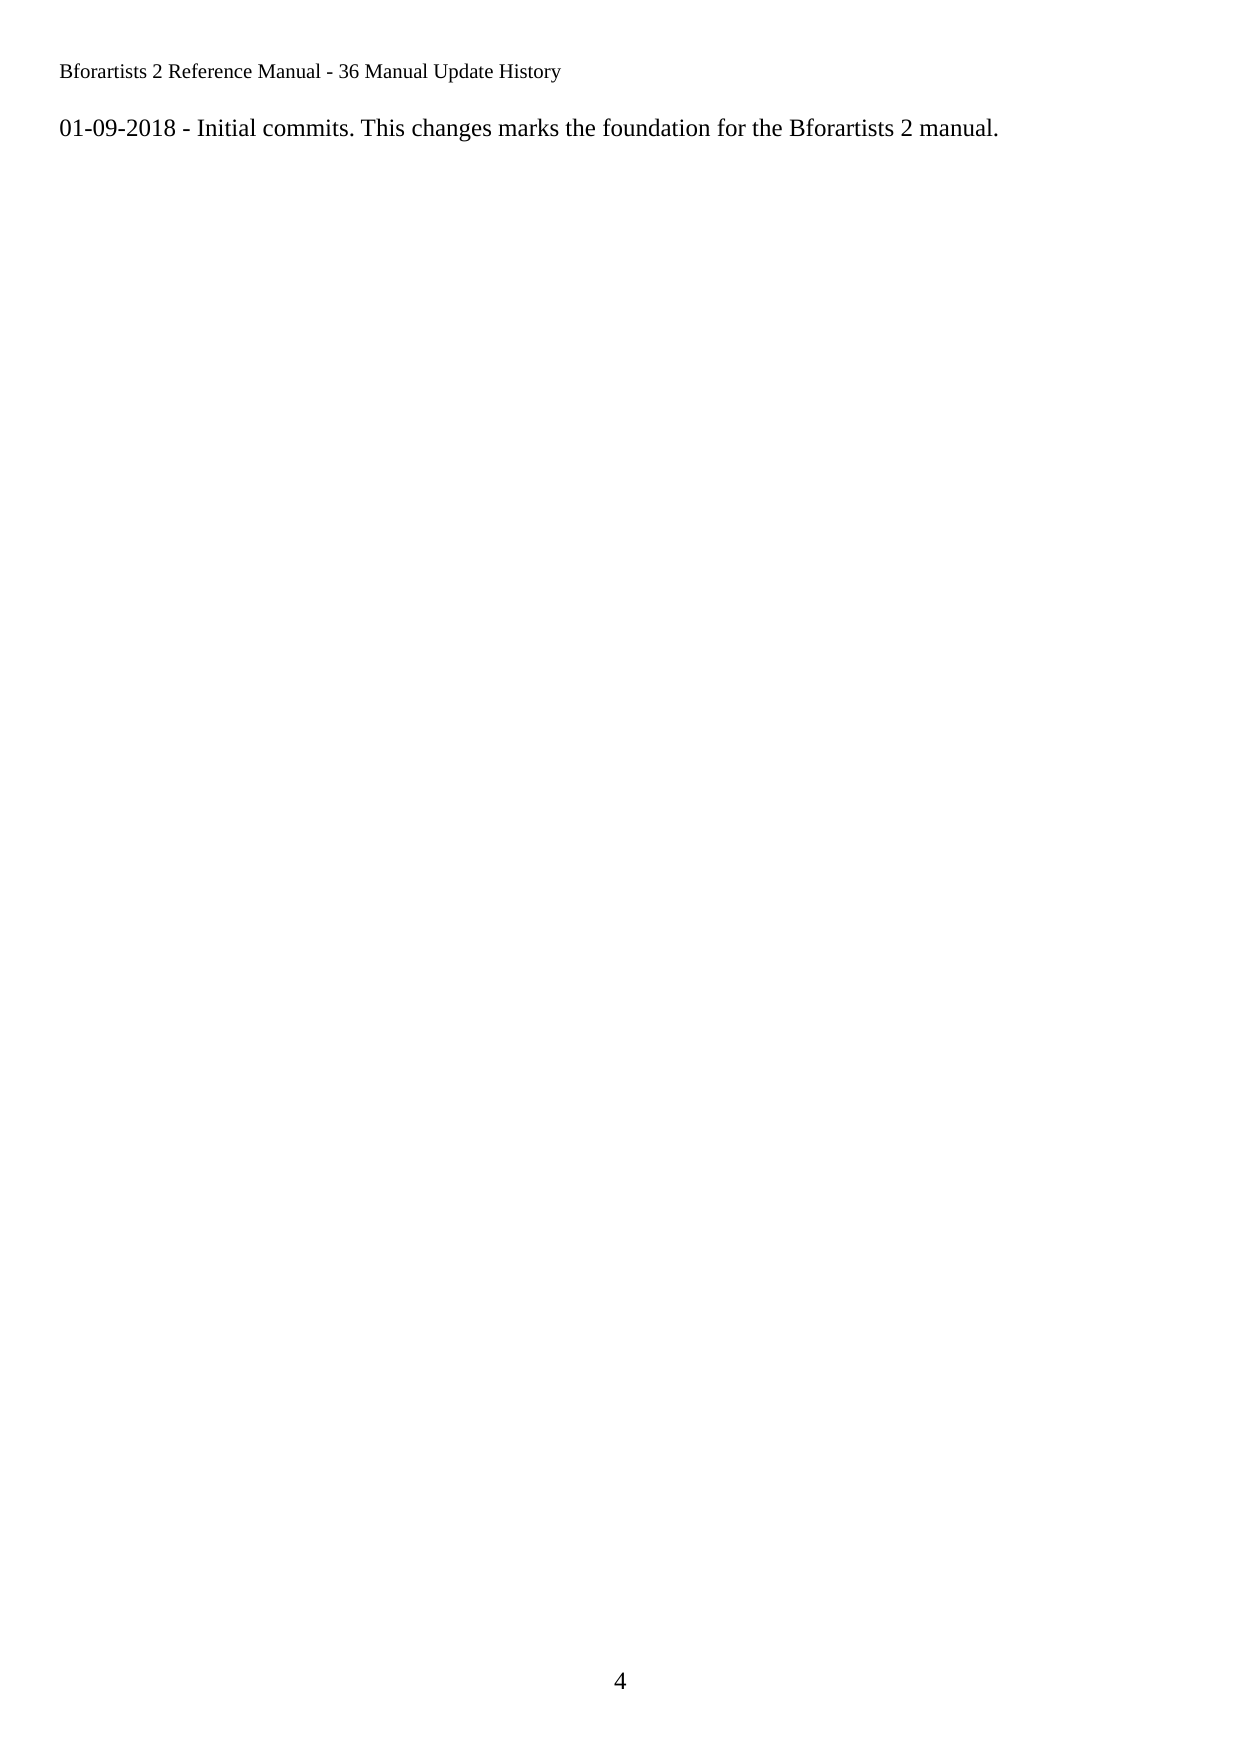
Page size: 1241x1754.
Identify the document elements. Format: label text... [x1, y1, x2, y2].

text 01-09-2018 - Initial commits. This changes marks the foundation for the Bforartists 2 manual. [59, 113, 1181, 141]
